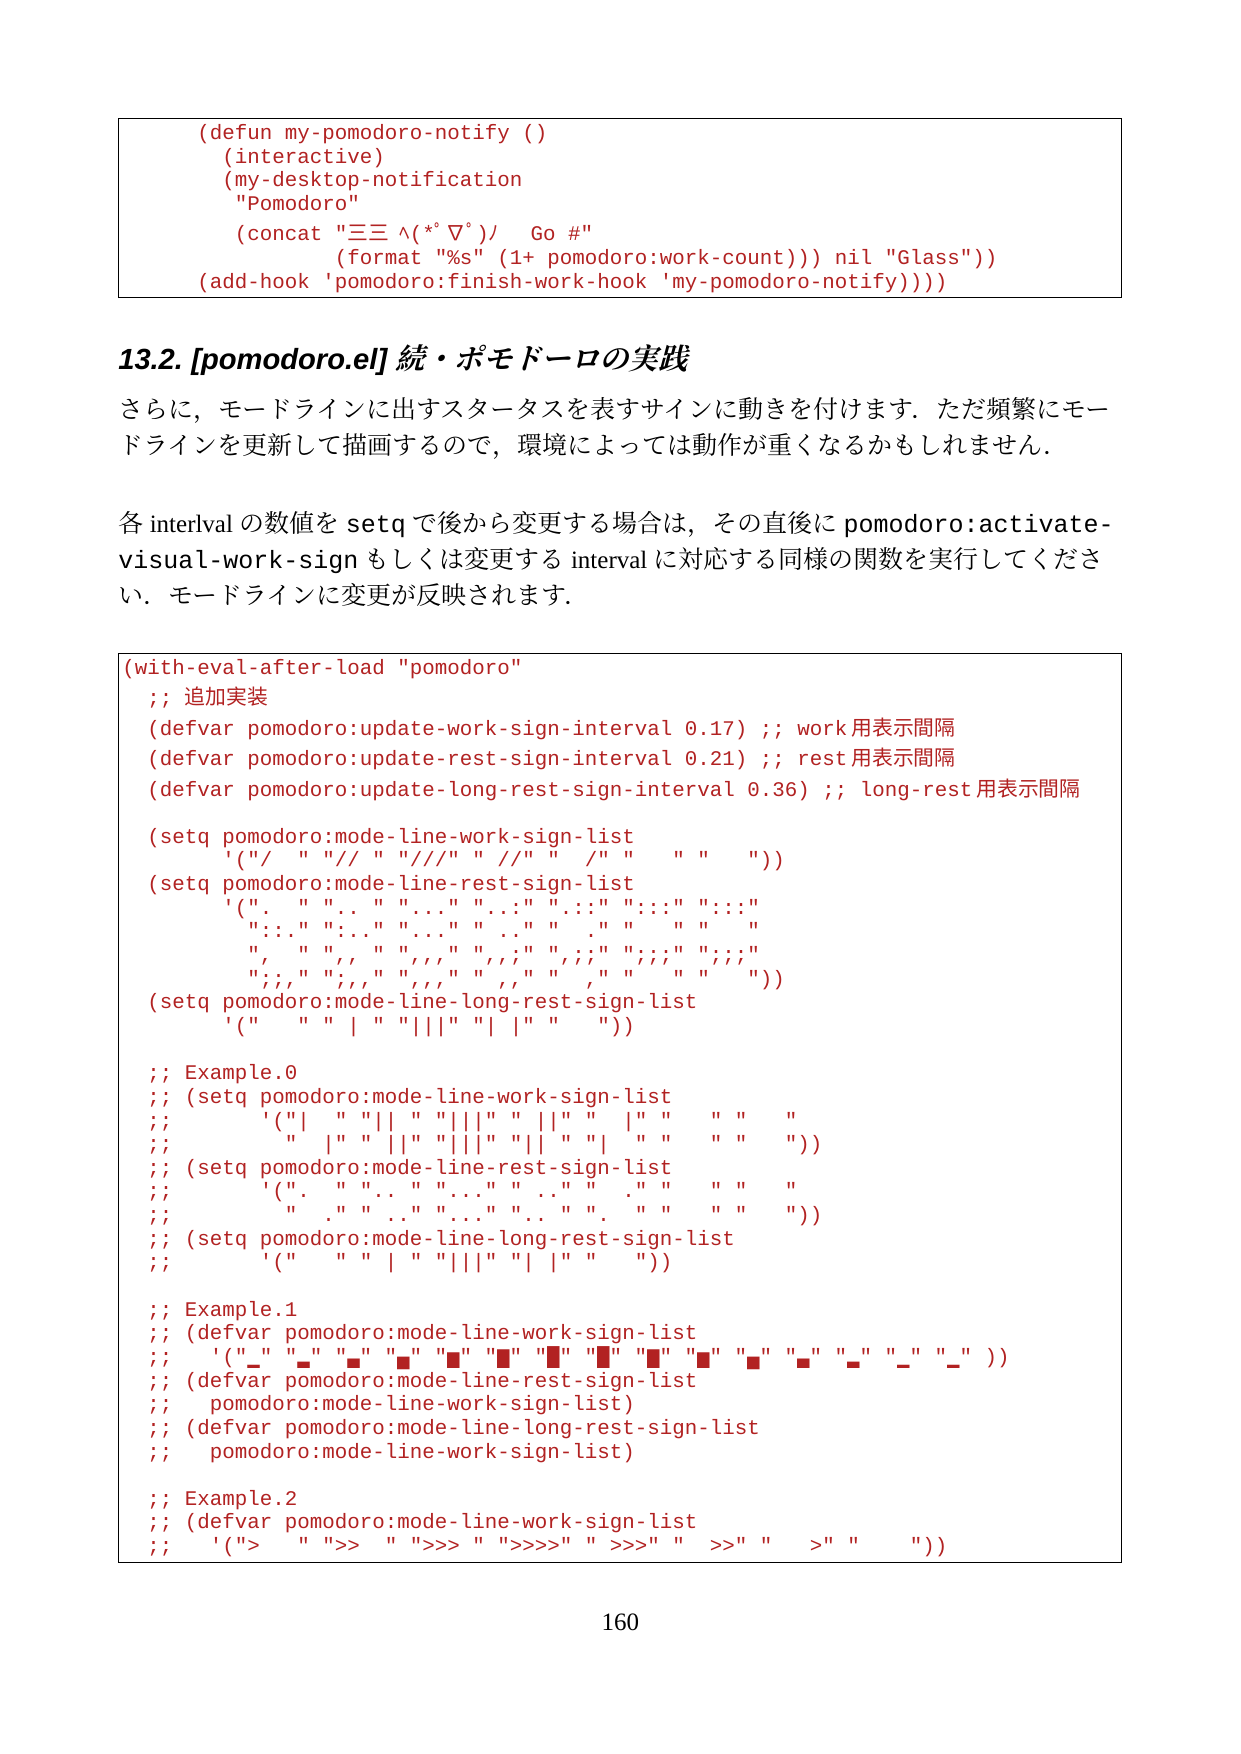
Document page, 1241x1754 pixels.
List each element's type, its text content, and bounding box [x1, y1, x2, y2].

text (defun my-pomodoro-notify () [119, 119, 1121, 142]
text (defvar pomodoro:update-work-sign-interval 0.17) ;; work用表示間隔 [119, 707, 1121, 737]
text ;; Example.2 [119, 1484, 1121, 1508]
text ";;," ";,," ",,," " ,," " ," " " " ")) [119, 964, 1121, 987]
text ;; (setq pomodoro:mode-line-long-rest-sign-list [119, 1224, 1121, 1247]
text ;; 追加実装 [119, 677, 1121, 707]
text ;; '(" " " | " "|||" "| |" " ")) [119, 1247, 1121, 1271]
text ;; (defvar pomodoro:mode-line-long-rest-sign-list [119, 1413, 1121, 1437]
text (concat "三三 ﾍ(*ﾟ∇ﾟ)ﾉ Go #" [119, 213, 1121, 243]
text (setq pomodoro:mode-line-rest-sign-list [119, 869, 1121, 893]
text (defvar pomodoro:update-rest-sign-interval 0.21) ;; rest用表示間隔 [119, 737, 1121, 768]
text "::." ":.." "..." " .." " ." " " " " [119, 916, 1121, 940]
text (with-eval-after-load "pomodoro" [119, 654, 1121, 677]
text ", " ",, " ",,," ",,;" ",;;" ";;;" ";;;" [119, 940, 1121, 964]
text '(". " ".. " "..." "..:" ".::" ":::" ":::" [119, 893, 1121, 916]
text ;; (setq pomodoro:mode-line-rest-sign-list [119, 1153, 1121, 1177]
text ;; (defvar pomodoro:mode-line-work-sign-list [119, 1318, 1121, 1342]
text さらに，モードラインに出すスタータスを表すサインに動きを付けます．ただ頻繁にモードラインを更新して描画するので，環境によっては動作が重くなるかもしれません． [118, 390, 1122, 491]
text ;; (defvar pomodoro:mode-line-rest-sign-list [119, 1366, 1121, 1389]
text ;; Example.1 [119, 1295, 1121, 1318]
text ;; Example.0 [119, 1058, 1121, 1082]
text (interactive) [119, 142, 1121, 165]
text (defvar pomodoro:update-long-rest-sign-interval 0.36) ;; long-rest用表示間隔 [119, 768, 1121, 798]
text ;; pomodoro:mode-line-work-sign-list) [119, 1389, 1121, 1413]
text (format "%s" (1+ pomodoro:work-count))) nil "Glass")) [119, 243, 1121, 267]
text ;; (defvar pomodoro:mode-line-work-sign-list [119, 1508, 1121, 1531]
text ;; pomodoro:mode-line-work-sign-list) [119, 1437, 1121, 1460]
text '("/ " "// " "///" " //" " /" " " " ")) [119, 846, 1121, 869]
text ;; '(". " ".. " "..." " .." " ." " " " " [119, 1177, 1121, 1200]
text (my-desktop-notification [119, 165, 1121, 189]
text ;; " ." " .." "..." ".. " ". " " " " ")) [119, 1200, 1121, 1224]
text (add-hook 'pomodoro:finish-work-hook 'my-pomodoro-notify)))) [119, 267, 1121, 297]
text ;; '("▁" "▂" "▃" "▄" "▅" "▆" "▇" "▇" "▆" "▅" "▄" "▃" "▂" "▁" "▁" )) [119, 1342, 1121, 1366]
text "Pomodoro" [119, 189, 1121, 213]
text (setq pomodoro:mode-line-work-sign-list [119, 822, 1121, 846]
text ;; (setq pomodoro:mode-line-work-sign-list [119, 1082, 1121, 1106]
text (setq pomodoro:mode-line-long-rest-sign-list [119, 987, 1121, 1011]
text '(" " " | " "|||" "| |" " ")) [119, 1011, 1121, 1035]
subtitle [pomodoro.el] 続・ポモドーロの実践 [118, 336, 1122, 378]
text ;; " |" " ||" "|||" "|| " "| " " " " ")) [119, 1129, 1121, 1153]
text 各 interlval の数値を setq で後から変更する場合は，その直後に pomodoro:activate-visual-work-sign もしくは変更する interval に対応する同様の関数を実行してください．モードラインに変更が反映されます． [118, 503, 1122, 640]
text ;; '("| " "|| " "|||" " ||" " |" " " " " [119, 1106, 1121, 1129]
text ;; '("> " ">> " ">>> " ">>>>" " >>>" " >>" " >" " ")) [119, 1531, 1121, 1562]
